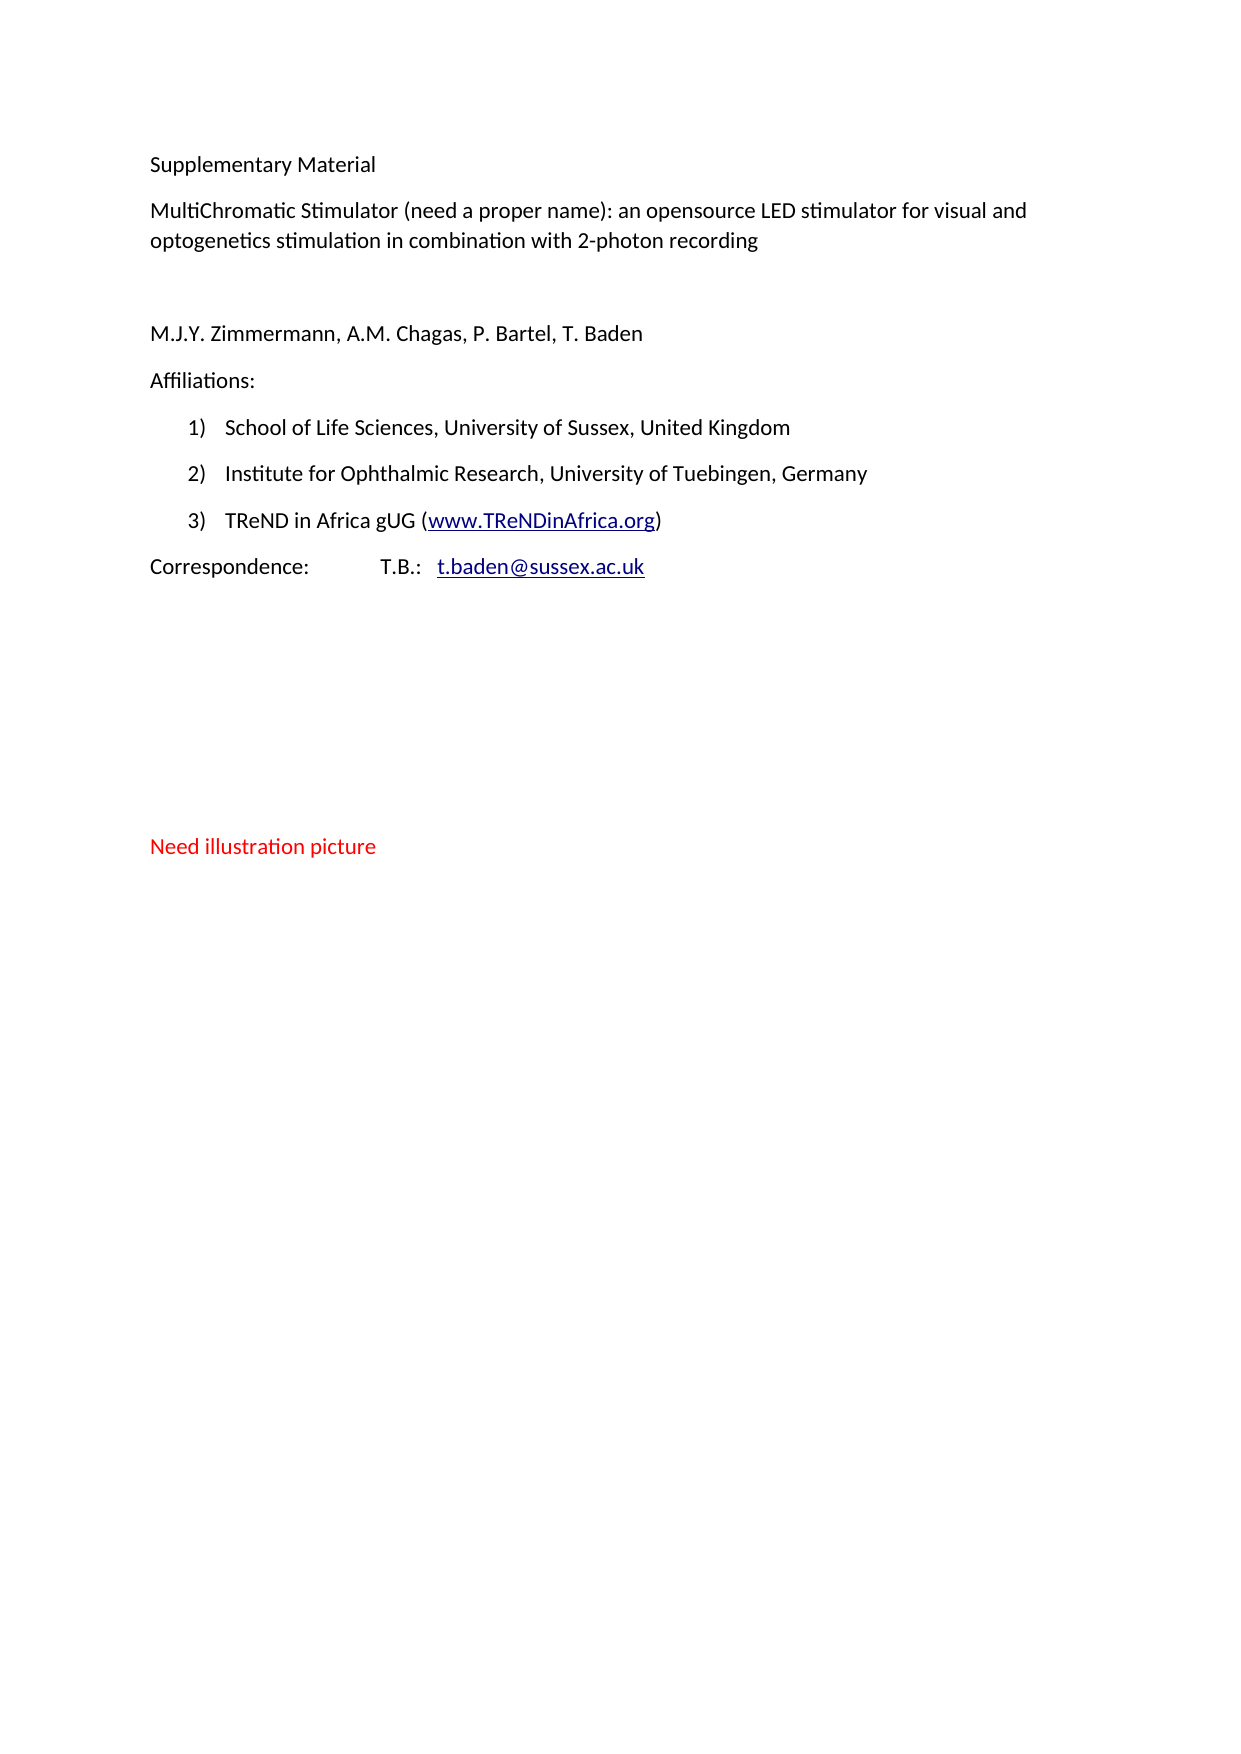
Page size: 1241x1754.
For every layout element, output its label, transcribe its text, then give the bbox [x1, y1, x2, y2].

text Affiliations: [150, 366, 1090, 394]
text Correspondence: T.B.: t.baden@sussex.ac.uk [150, 552, 1090, 580]
text M.J.Y. Zimmermann, A.M. Chagas, P. Bartel, T. Baden [150, 319, 1090, 348]
list TReND in Africa gUG (www.TReNDinAfrica.org) [187, 506, 1090, 534]
text MultiChromatic Stimulator (need a proper name): an opensource LED stimulator for visual and optogenetics stimulation in combination with 2-photon recording [150, 197, 1090, 254]
list Institute for Ophthalmic Research, University of Tuebingen, Germany [187, 459, 1090, 487]
text Supplementary Material [150, 150, 1090, 178]
text Need illustration picture [150, 832, 1090, 860]
list School of Life Sciences, University of Sussex, United Kingdom [187, 413, 1090, 441]
